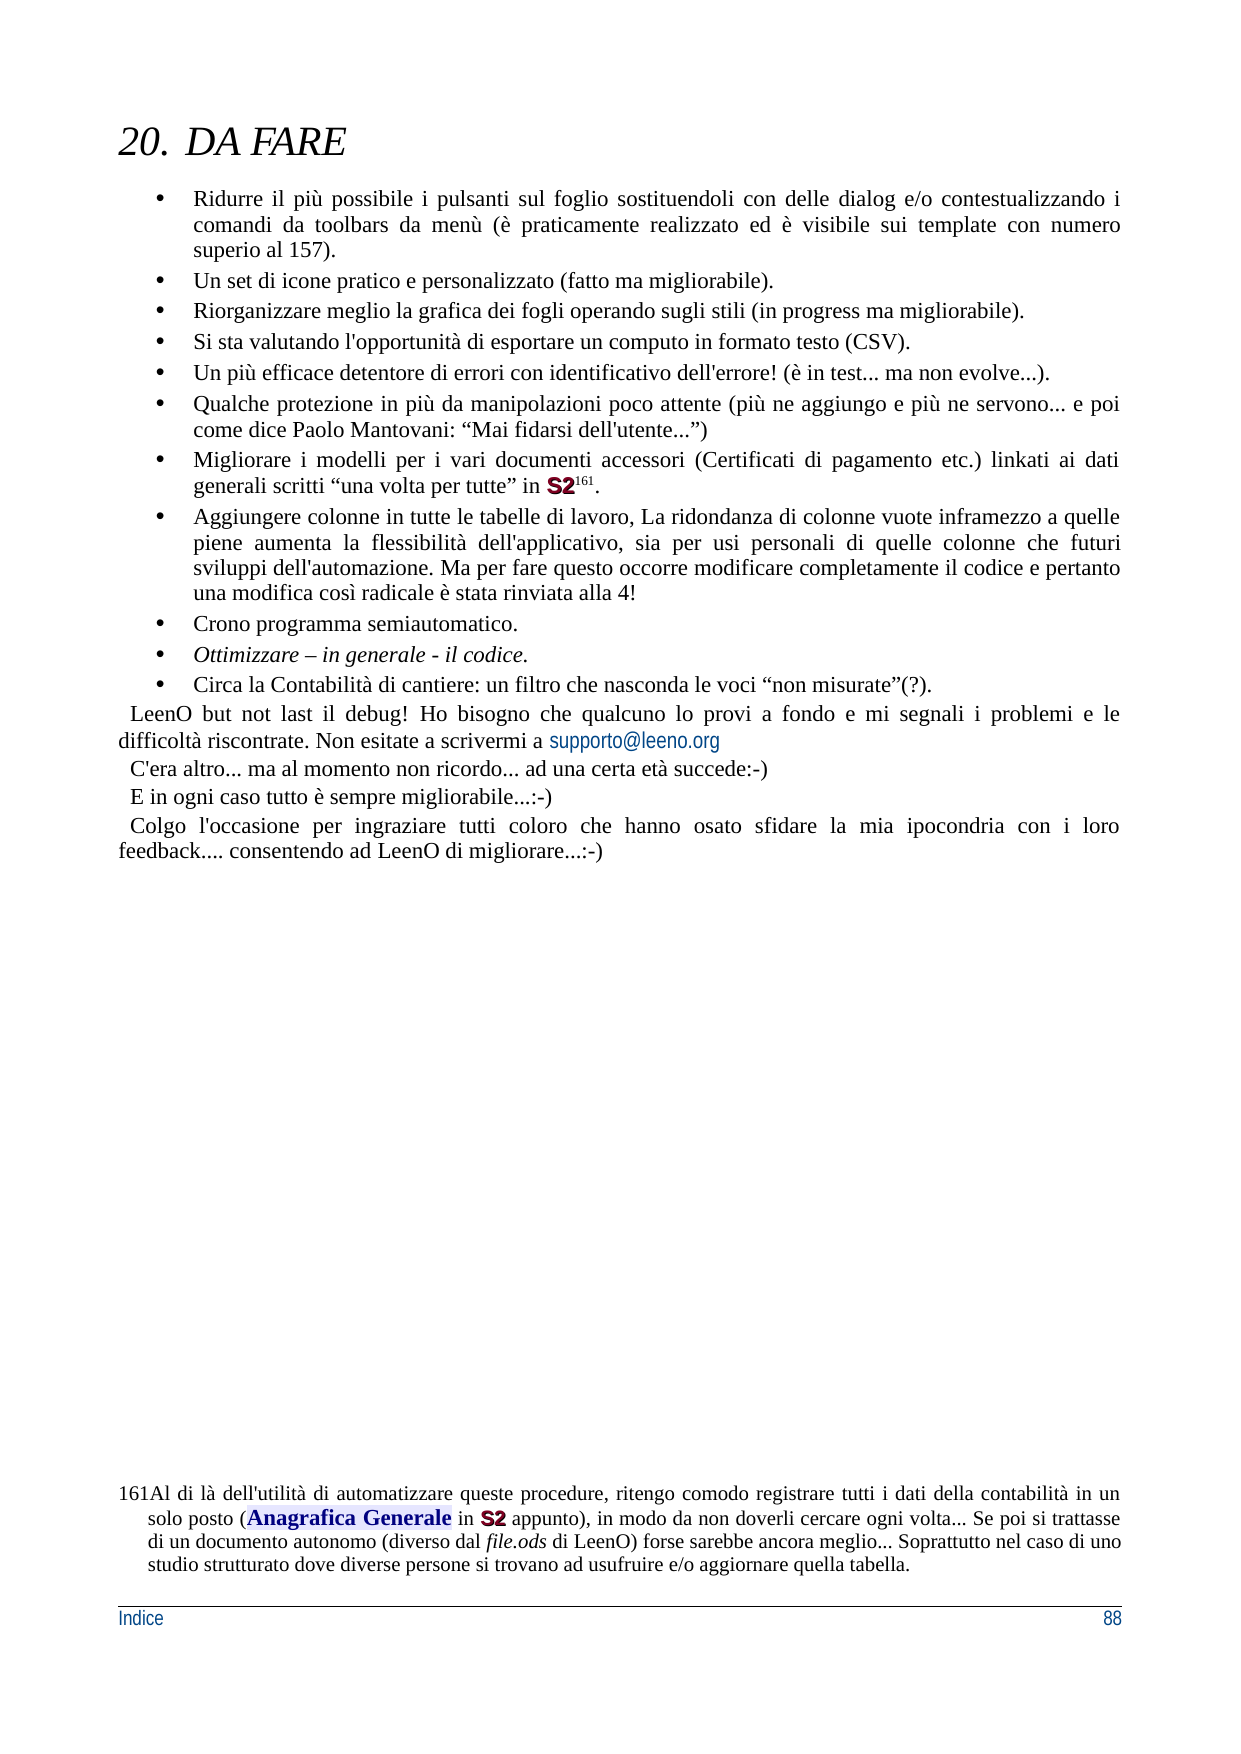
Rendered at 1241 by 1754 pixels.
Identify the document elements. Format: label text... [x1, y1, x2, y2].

list Qualche protezione in più da manipolazioni poco attente (più ne aggiungo e più ne servono... e poi come dice Paolo Mantovani: “Mai fidarsi dell'utente...”) [156, 389, 1122, 442]
list Un set di icone pratico e personalizzato (fatto ma migliorabile). [156, 265, 1122, 293]
text LeenO but not last il debug! Ho bisogno che qualcuno lo provi a fondo e mi segnali i problemi e le difficoltà riscontrate. Non esitate a scrivermi a supporto@leeno.org [118, 701, 1122, 753]
list Migliorare i modelli per i vari documenti accessori (Certificati di pagamento etc.) linkati ai dati generali scritti “una volta per tutte” in S2. [156, 445, 1122, 499]
list Circa la Contabilità di cantiere: un filtro che nasconda le voci “non misurate”(?). [156, 670, 1122, 698]
list Riorganizzare meglio la grafica dei fogli operando sugli stili (in progress ma migliorabile). [156, 296, 1122, 324]
list Aggiungere colonne in tutte le tabelle di lavoro, La ridondanza di colonne vuote inframezzo a quelle piene aumenta la flessibilità dell'applicativo, sia per usi personali di quelle colonne che futuri sviluppi dell'automazione. Ma per fare questo occorre modificare completamente il codice e pertanto una modifica così radicale è stata rinviata alla 4! [156, 502, 1122, 606]
text C'era altro... ma al momento non ricordo... ad una certa età succede:-) [118, 756, 1122, 781]
list Si sta valutando l'opportunità di esportare un computo in formato testo (CSV). [156, 327, 1122, 355]
list Al di là dell'utilità di automatizzare queste procedure, ritengo comodo registrare tutti i dati della contabilità in un solo posto (Anagrafica Generale in S2 appunto), in modo da non doverli cercare ogni volta... Se poi si trattasse di un documento autonomo (diverso dal file.ods di LeenO) forse sarebbe ancora meglio... Soprattutto nel caso di uno studio strutturato dove diverse persone si trovano ad usufruire e/o aggiornare quella tabella. [118, 1482, 1122, 1576]
text E in ogni caso tutto è sempre migliorabile...:-) [118, 784, 1122, 810]
list Crono programma semiautomatico. [156, 609, 1122, 637]
subtitle DA FARE [118, 118, 1122, 164]
text Colgo l'occasione per ingraziare tutti coloro che hanno osato sfidare la mia ipocondria con i loro feedback.... consentendo ad LeenO di migliorare...:-) [118, 813, 1122, 863]
list Un più efficace detentore di errori con identificativo dell'errore! (è in test... ma non evolve...). [156, 358, 1122, 386]
list Ridurre il più possibile i pulsanti sul foglio sostituendoli con delle dialog e/o contestualizzando i comandi da toolbars da menù (è praticamente realizzato ed è visibile sui template con numero superio al 157). [156, 184, 1122, 262]
list Ottimizzare – in generale - il codice. [156, 639, 1122, 667]
